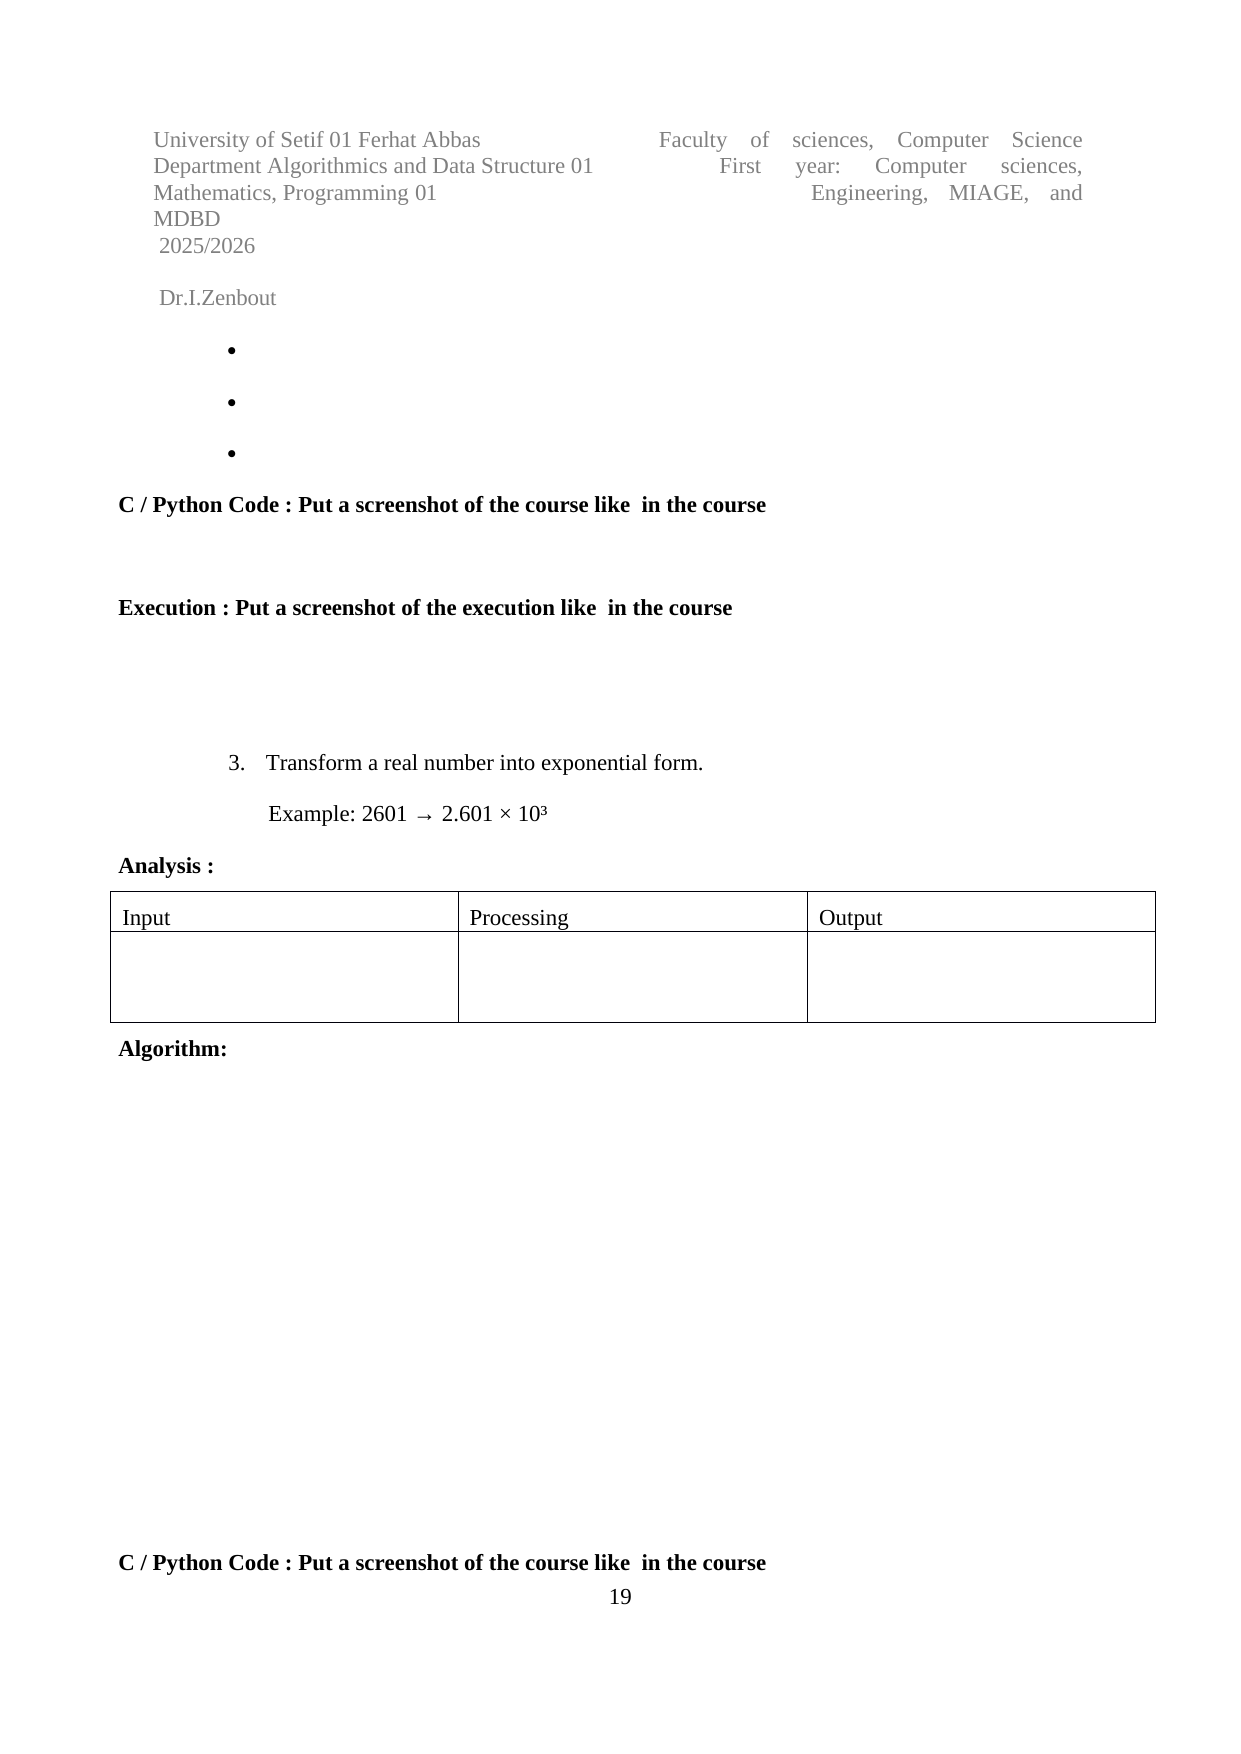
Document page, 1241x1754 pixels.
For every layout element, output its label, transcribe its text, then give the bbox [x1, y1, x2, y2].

table_header Input [111, 892, 458, 931]
table_header Output [808, 892, 1155, 931]
text Analysis : [118, 852, 1026, 878]
table_cell [808, 932, 1155, 1022]
table_cell [459, 932, 807, 1022]
table_header Processing [459, 892, 807, 931]
text C / Python Code : Put a screenshot of the course like in the course [118, 491, 1026, 518]
text Example: 2601 → 2.601 × 10³ [193, 800, 1026, 827]
text Execution : Put a screenshot of the execution like in the course [118, 594, 1026, 621]
text Algorithm: [118, 1034, 1026, 1061]
list Transform a real number into exponential form. [228, 749, 1026, 775]
text C / Python Code : Put a screenshot of the course like in the course [118, 1549, 1026, 1576]
table_cell [111, 932, 458, 1022]
